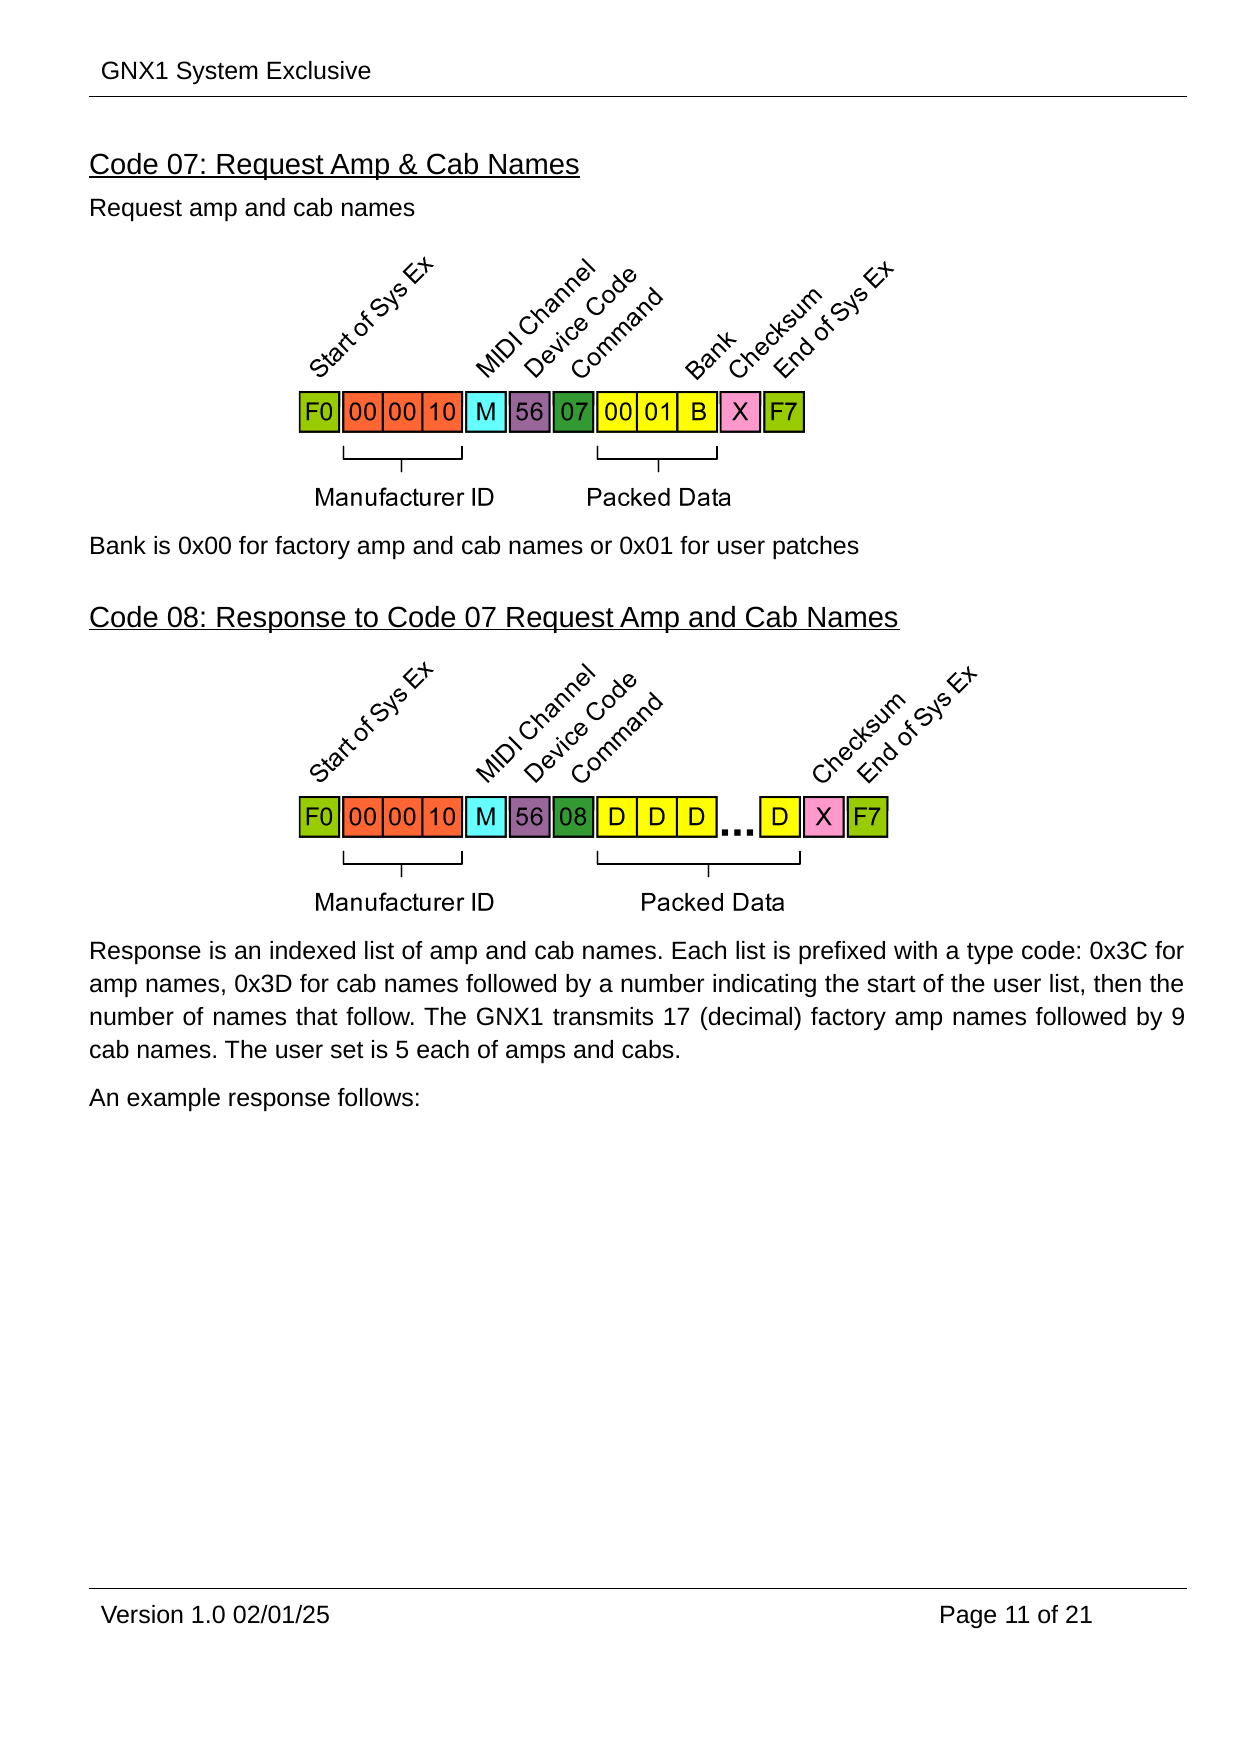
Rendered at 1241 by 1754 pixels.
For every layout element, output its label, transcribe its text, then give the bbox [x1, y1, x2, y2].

text Request amp and cab names [89, 193, 1187, 222]
text Bank is 0x00 for factory amp and cab names or 0x01 for user patches [89, 241, 1187, 560]
text Response is an indexed list of amp and cab names. Each list is prefixed with a type code: 0x3C for amp names, 0x3D for cab names followed by a number indicating the start of the user list, then the number of names that follow. The GNX1 transmits 17 (decimal) factory amp names followed by 9 cab names. The user set is 5 each of amps and cabs. [89, 646, 1187, 1064]
text An example response follows: [89, 1083, 1187, 1111]
picture [298, 660, 978, 917]
picture [298, 255, 978, 512]
subtitle Code 08: Response to Code 07 Request Amp and Cab Names [89, 599, 1187, 633]
subtitle Code 07: Request Amp & Cab Names [89, 147, 1187, 181]
